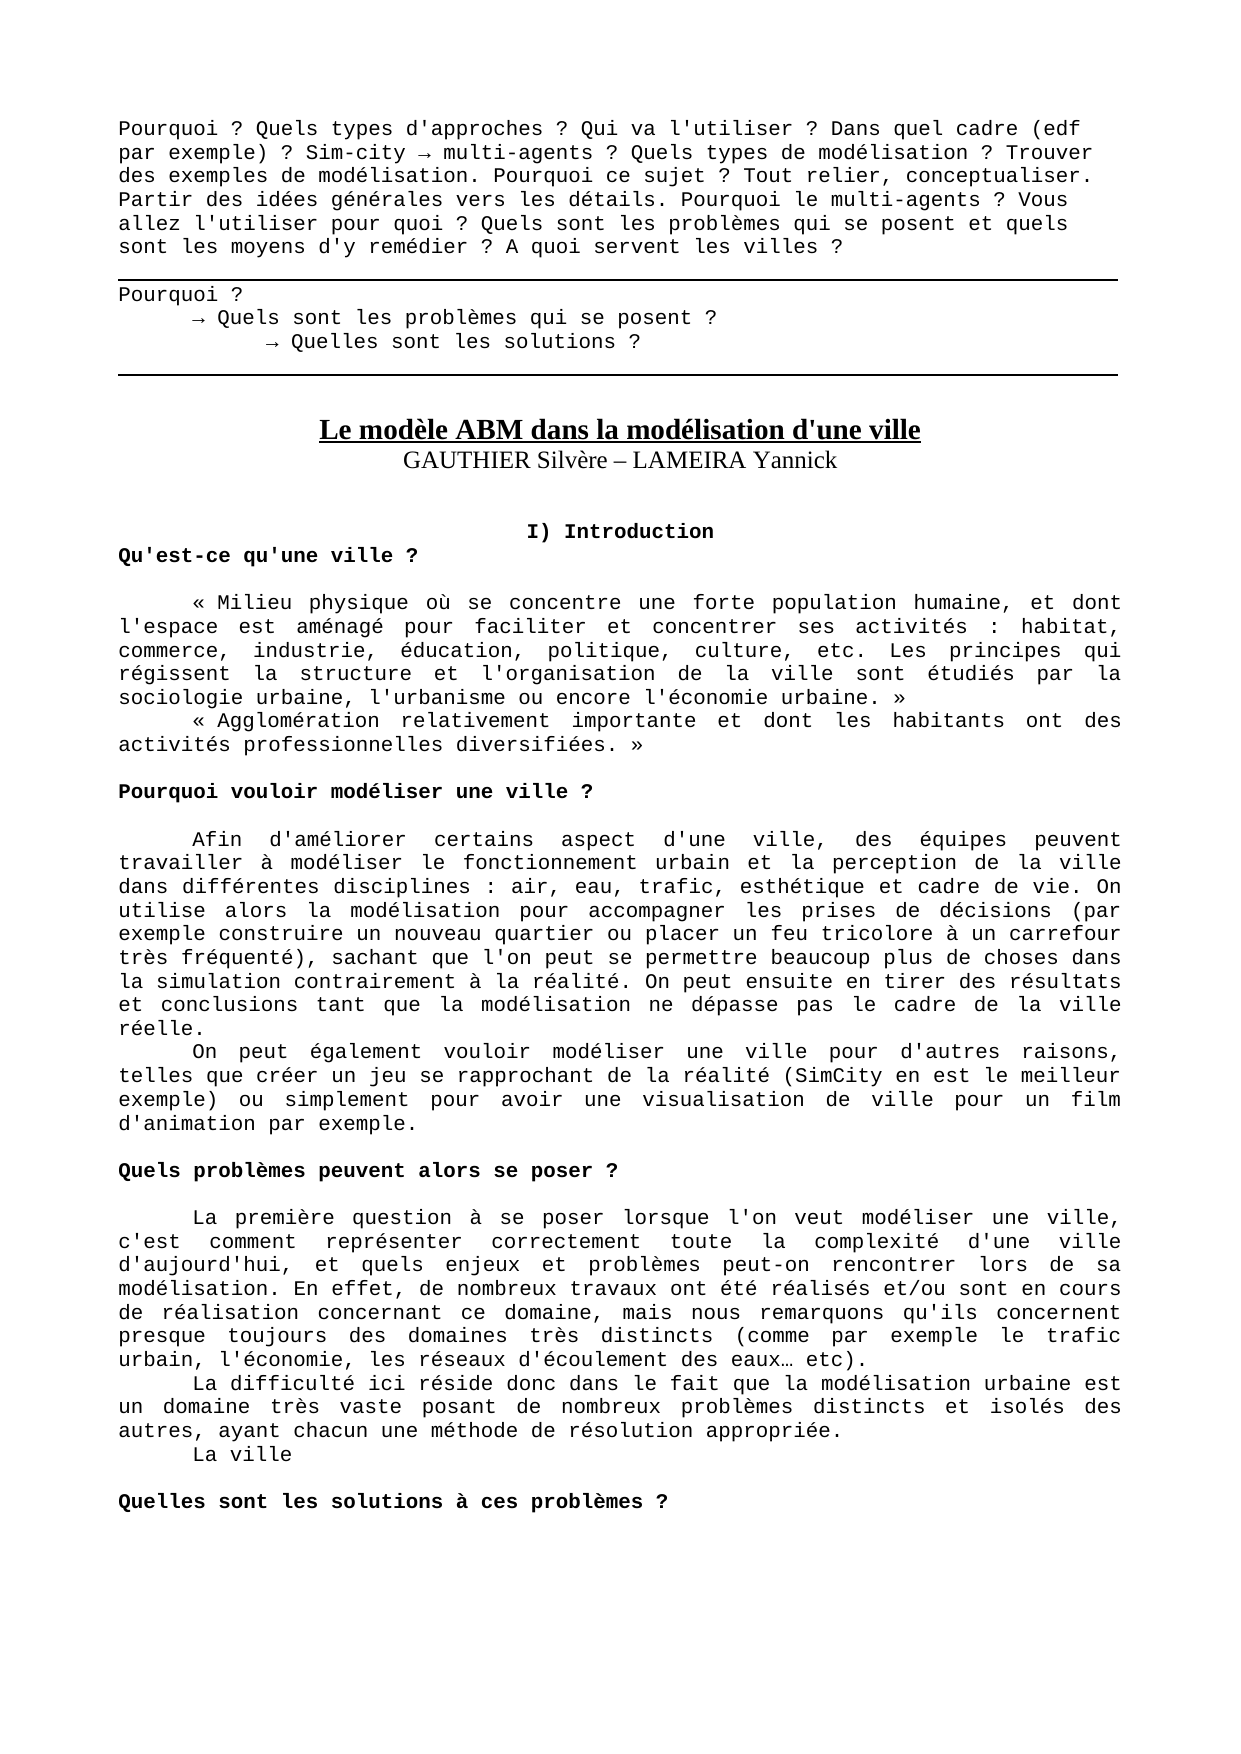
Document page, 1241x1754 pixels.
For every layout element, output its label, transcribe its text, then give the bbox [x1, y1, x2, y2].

text Le modèle ABM dans la modélisation d'une ville [118, 412, 1122, 445]
text La première question à se poser lorsque l'on veut modéliser une ville, c'est comment représenter correctement toute la complexité d'une ville d'aujourd'hui, et quels enjeux et problèmes peut-on rencontrer lors de sa modélisation. En effet, de nombreux travaux ont été réalisés et/ou sont en cours de réalisation concernant ce domaine, mais nous remarquons qu'ils concernent presque toujours des domaines très distincts (comme par exemple le trafic urbain, l'économie, les réseaux d'écoulement des eaux… etc). [118, 1207, 1122, 1373]
text Qu'est-ce qu'une ville ? [118, 545, 1122, 569]
text Afin d'améliorer certains aspect d'une ville, des équipes peuvent travailler à modéliser le fonctionnement urbain et la perception de la ville dans différentes disciplines : air, eau, trafic, esthétique et cadre de vie. On utilise alors la modélisation pour accompagner les prises de décisions (par exemple construire un nouveau quartier ou placer un feu tricolore à un carrefour très fréquenté), sachant que l'on peut se permettre beaucoup plus de choses dans la simulation contrairement à la réalité. On peut ensuite en tirer des résultats et conclusions tant que la modélisation ne dépasse pas le cadre de la ville réelle. [118, 829, 1122, 1042]
text La ville [118, 1443, 1122, 1467]
text Pourquoi ? Quels types d'approches ? Qui va l'utiliser ? Dans quel cadre (edf par exemple) ? Sim-city → multi-agents ? Quels types de modélisation ? Trouver des exemples de modélisation. Pourquoi ce sujet ? Tout relier, conceptualiser. Partir des idées générales vers les détails. Pourquoi le multi-agents ? Vous allez l'utiliser pour quoi ? Quels sont les problèmes qui se posent et quels sont les moyens d'y remédier ? A quoi servent les villes ? [118, 118, 1122, 260]
text « Milieu physique où se concentre une forte population humaine, et dont l'espace est aménagé pour faciliter et concentrer ses activités : habitat, commerce, industrie, éducation, politique, culture, etc. Les principes qui régissent la structure et l'organisation de la ville sont étudiés par la sociologie urbaine, l'urbanisme ou encore l'économie urbaine. » [118, 592, 1122, 711]
text Quels problèmes peuvent alors se poser ? [118, 1160, 1122, 1183]
text Quelles sont les solutions à ces problèmes ? [118, 1491, 1122, 1514]
text La difficulté ici réside donc dans le fait que la modélisation urbaine est un domaine très vaste posant de nombreux problèmes distincts et isolés des autres, ayant chacun une méthode de résolution appropriée. [118, 1373, 1122, 1443]
text → Quels sont les problèmes qui se posent ? [118, 307, 1122, 331]
text GAUTHIER Silvère – LAMEIRA Yannick [118, 445, 1122, 474]
text → Quelles sont les solutions ? [118, 331, 1122, 354]
text Pourquoi ? [118, 284, 1122, 307]
text Pourquoi vouloir modéliser une ville ? [118, 781, 1122, 805]
text I) Introduction [118, 521, 1122, 545]
text On peut également vouloir modéliser une ville pour d'autres raisons, telles que créer un jeu se rapprochant de la réalité (SimCity en est le meilleur exemple) ou simplement pour avoir une visualisation de ville pour un film d'animation par exemple. [118, 1042, 1122, 1136]
text « Agglomération relativement importante et dont les habitants ont des activités professionnelles diversifiées. » [118, 711, 1122, 758]
